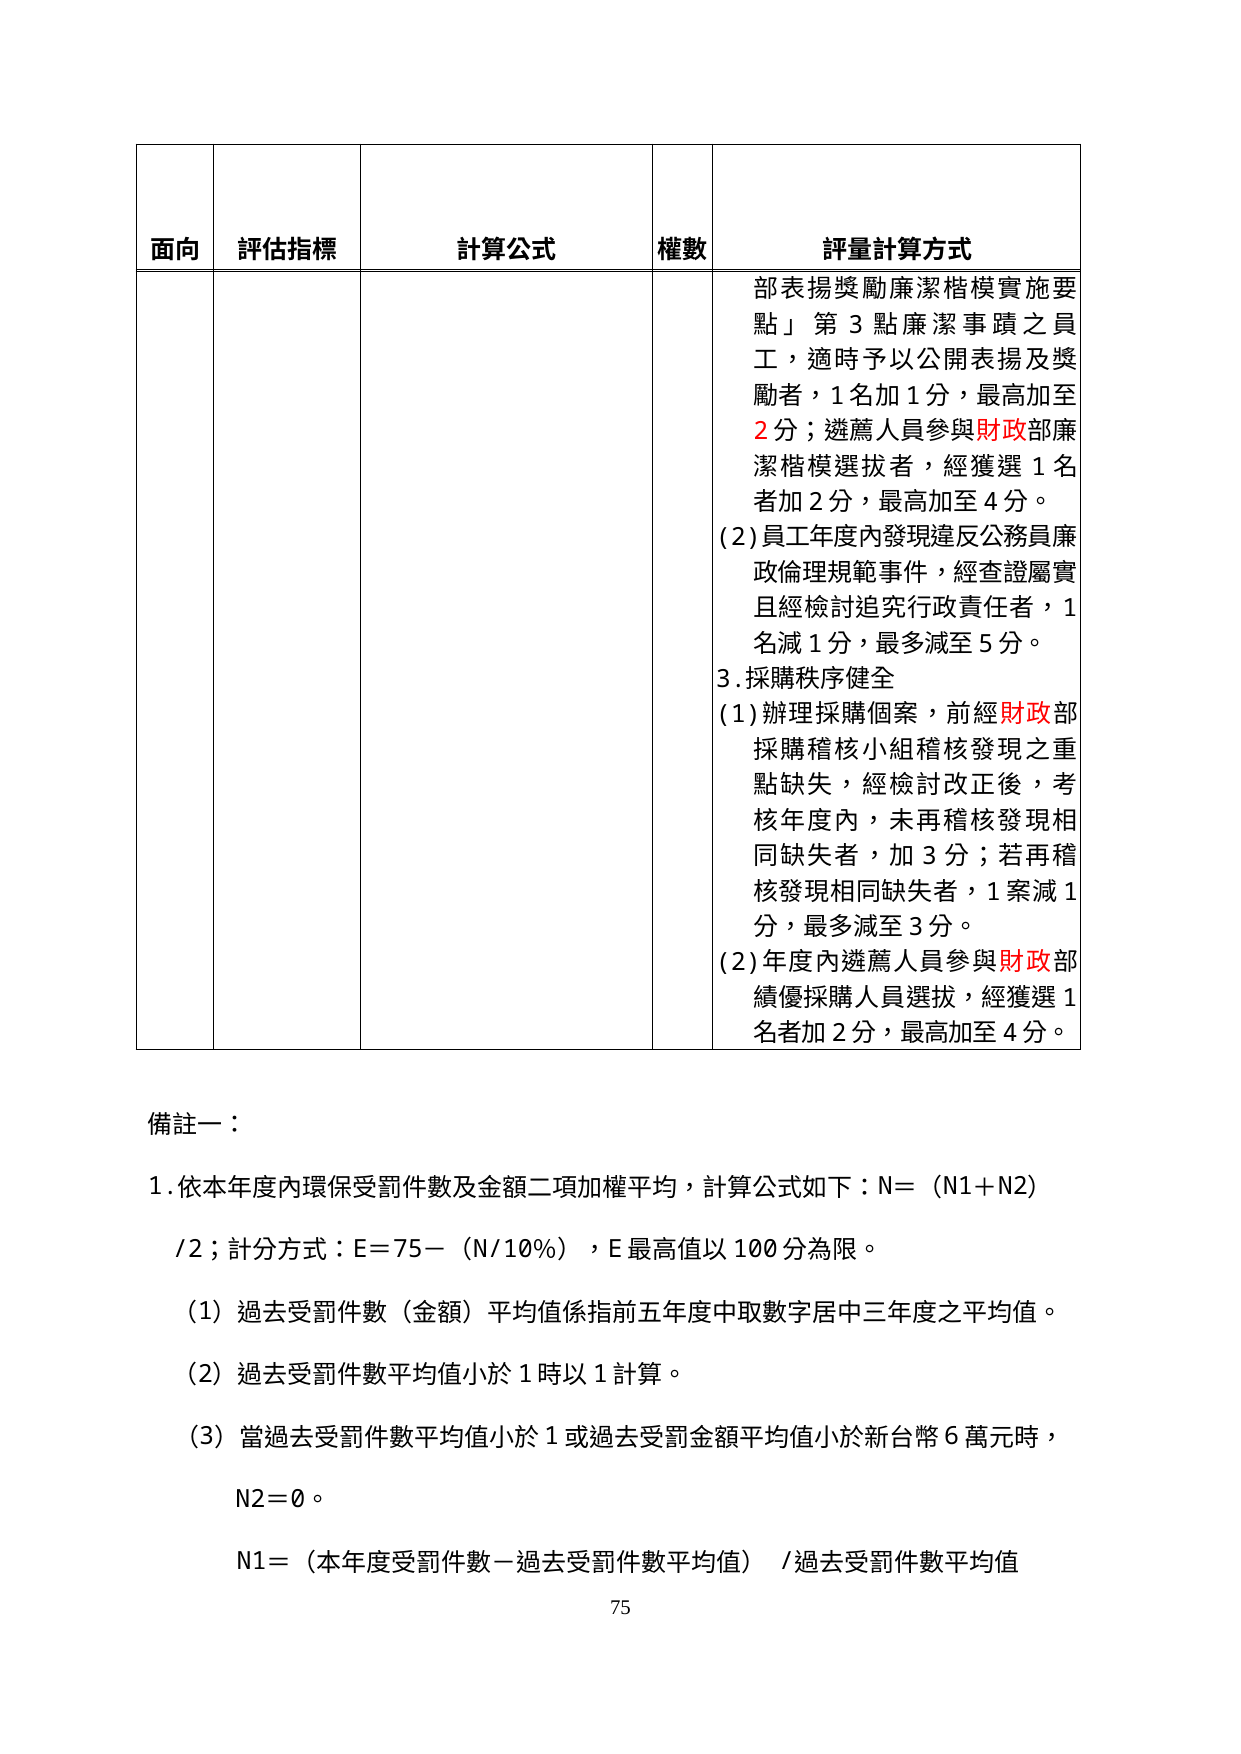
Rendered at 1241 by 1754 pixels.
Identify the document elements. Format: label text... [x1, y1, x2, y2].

text （2）過去受罰件數平均值小於1時以1計算。 [148, 1331, 1092, 1393]
table_cell [653, 272, 712, 1049]
table_cell [214, 272, 360, 1049]
table_header 面向 [137, 145, 213, 268]
table_header 評量計算方式 [713, 145, 1080, 268]
text （1）過去受罰件數（金額）平均值係指前五年度中取數字居中三年度之平均值。 [148, 1268, 1092, 1331]
text 備註一： [148, 1081, 1092, 1143]
table_cell 部表揚獎勵廉潔楷模實施要點」第3點廉潔事蹟之員工，適時予以公開表揚及獎勵者，1名加1分，最高加至2分；遴薦人員參與財政部廉潔楷模選拔者，經獲選1名者加2分，最高加至4分。 (2)員工年度內發現違反公務員廉政倫理規範事件，經查證屬實且經檢討追究行政責任者，1名減1分，最多減至5分。 3.採購秩序健全 (1)辦理採購個案，前經財政部採購稽核小組稽核發現之重點缺失，經檢討改正後，考核年度內，未再稽核發現相同缺失者，加3分；若再稽核發現相同缺失者，1案減1分，最多減至3分。 (2)年度內遴薦人員參與財政部績優採購人員選拔，經獲選1名者加2分，最高加至4分。 [713, 272, 1080, 1049]
table_cell [361, 272, 652, 1049]
table_header 計算公式 [361, 145, 652, 268]
table_header 權數 [653, 145, 712, 268]
text N1＝（本年度受罰件數－過去受罰件數平均值） /過去受罰件數平均值 [148, 1518, 1092, 1581]
table_header 評估指標 [214, 145, 360, 268]
table_cell [137, 272, 213, 1049]
text （3）當過去受罰件數平均值小於1或過去受罰金額平均值小於新台幣6萬元時，N2＝0。 [174, 1393, 1092, 1518]
text 1.依本年度內環保受罰件數及金額二項加權平均，計算公式如下：N＝（N1＋N2） /2；計分方式：E＝75－（N/10％），E最高值以100分為限。 [148, 1143, 1092, 1268]
